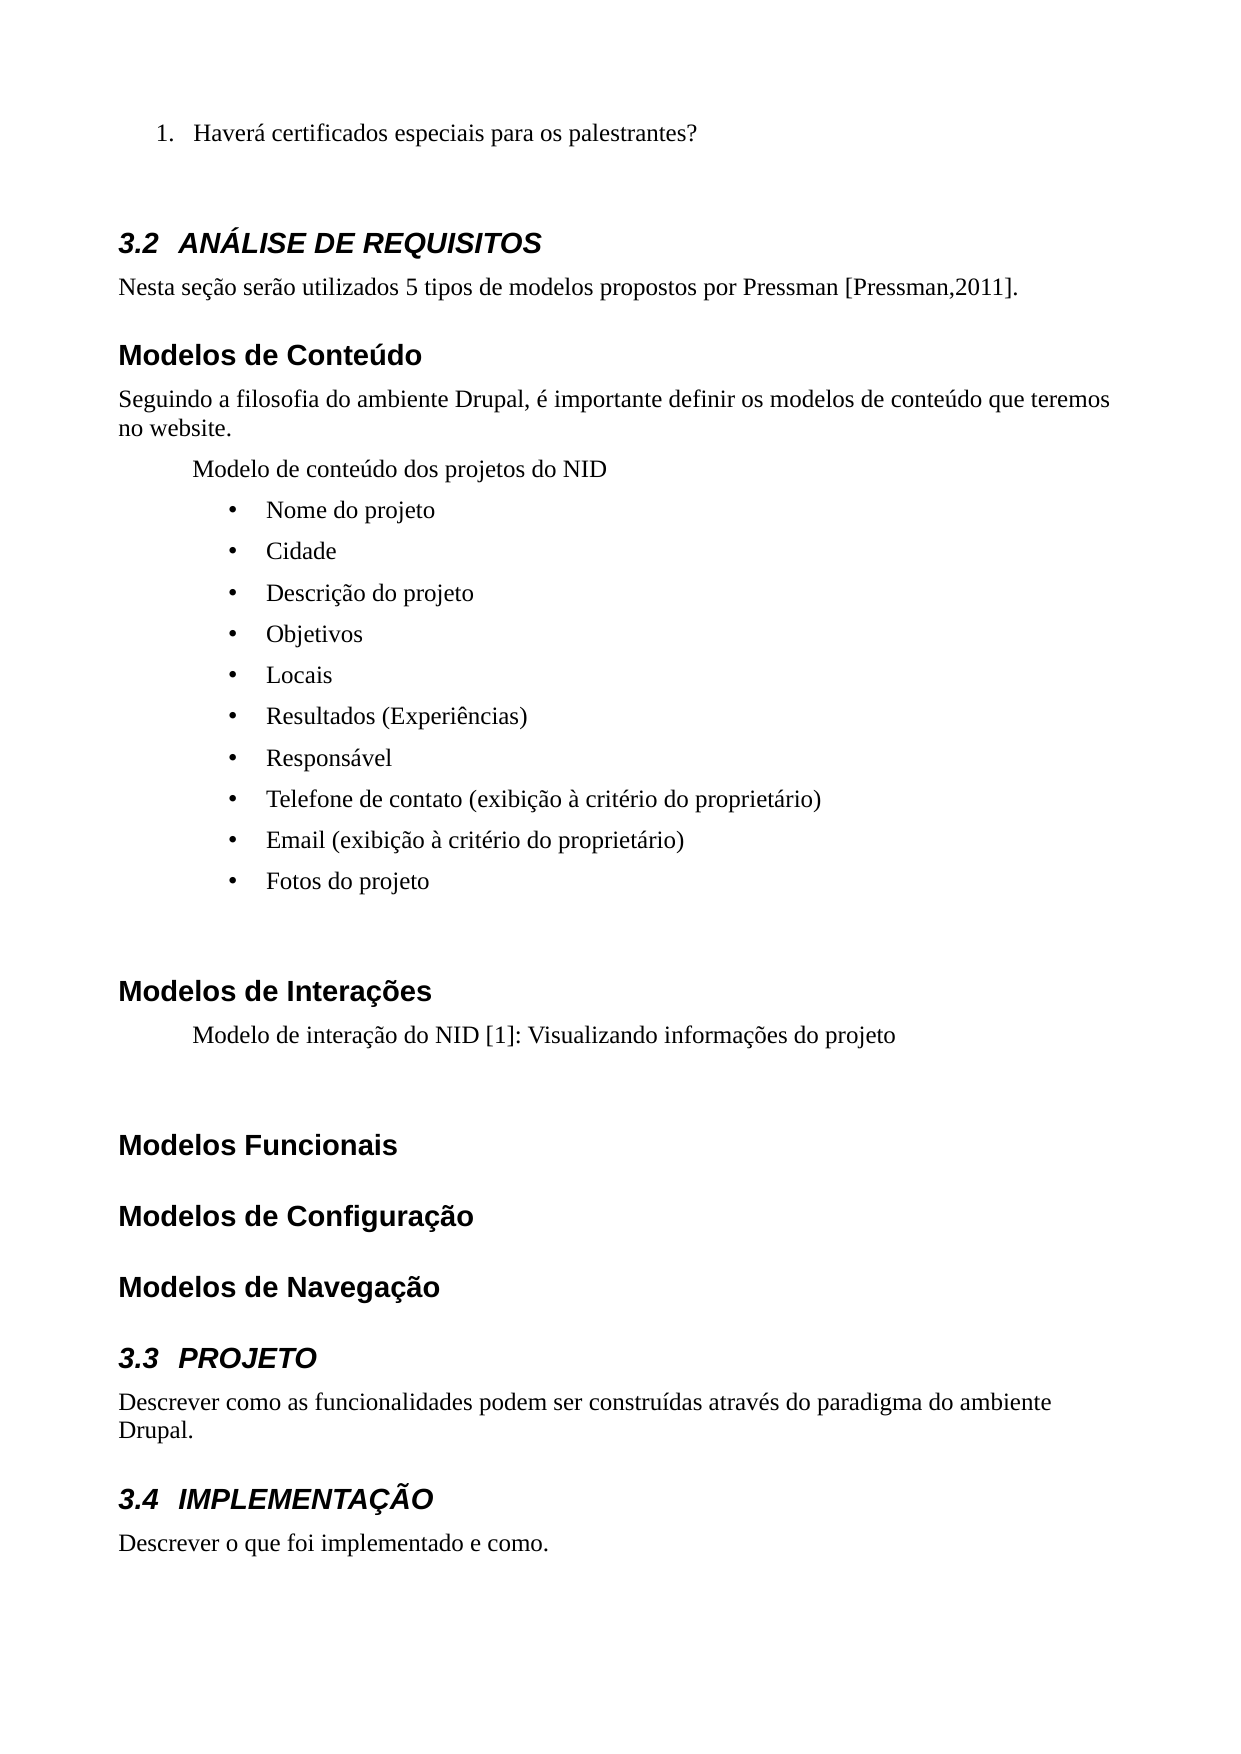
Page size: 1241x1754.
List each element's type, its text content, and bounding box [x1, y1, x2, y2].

list Telefone de contato (exibição à critério do proprietário) [228, 784, 1122, 813]
list Haverá certificados especiais para os palestrantes? [156, 118, 1122, 147]
subtitle Modelos Funcionais [118, 1127, 1122, 1161]
list Locais [228, 660, 1122, 689]
subtitle PROJETO [118, 1341, 1122, 1374]
subtitle IMPLEMENTAÇÃO [118, 1482, 1122, 1515]
text Modelo de interação do NID [1]: Visualizando informações do projeto [118, 1020, 1122, 1049]
list Descrição do projeto [228, 578, 1122, 606]
list Responsável [228, 743, 1122, 771]
text Descrever o que foi implementado e como. [118, 1528, 1122, 1556]
text Descrever como as funcionalidades podem ser construídas através do paradigma do ambiente Drupal. [118, 1387, 1122, 1444]
list Nome do projeto [228, 495, 1122, 524]
text Seguindo a filosofia do ambiente Drupal, é importante definir os modelos de conteúdo que teremos no website. [118, 384, 1122, 441]
subtitle ANÁLISE DE REQUISITOS [118, 226, 1122, 259]
list Email (exibição à critério do proprietário) [228, 825, 1122, 854]
list Resultados (Experiências) [228, 701, 1122, 730]
list Objetivos [228, 619, 1122, 648]
subtitle Modelos de Navegação [118, 1269, 1122, 1303]
text Modelo de conteúdo dos projetos do NID [192, 454, 1122, 483]
text Nesta seção serão utilizados 5 tipos de modelos propostos por Pressman [Pressman,2011]. [118, 272, 1122, 300]
subtitle Modelos de Configuração [118, 1198, 1122, 1232]
subtitle Modelos de Conteúdo [118, 338, 1122, 371]
list Fotos do projeto [228, 866, 1122, 895]
list Cidade [228, 536, 1122, 565]
subtitle Modelos de Interações [118, 974, 1122, 1007]
